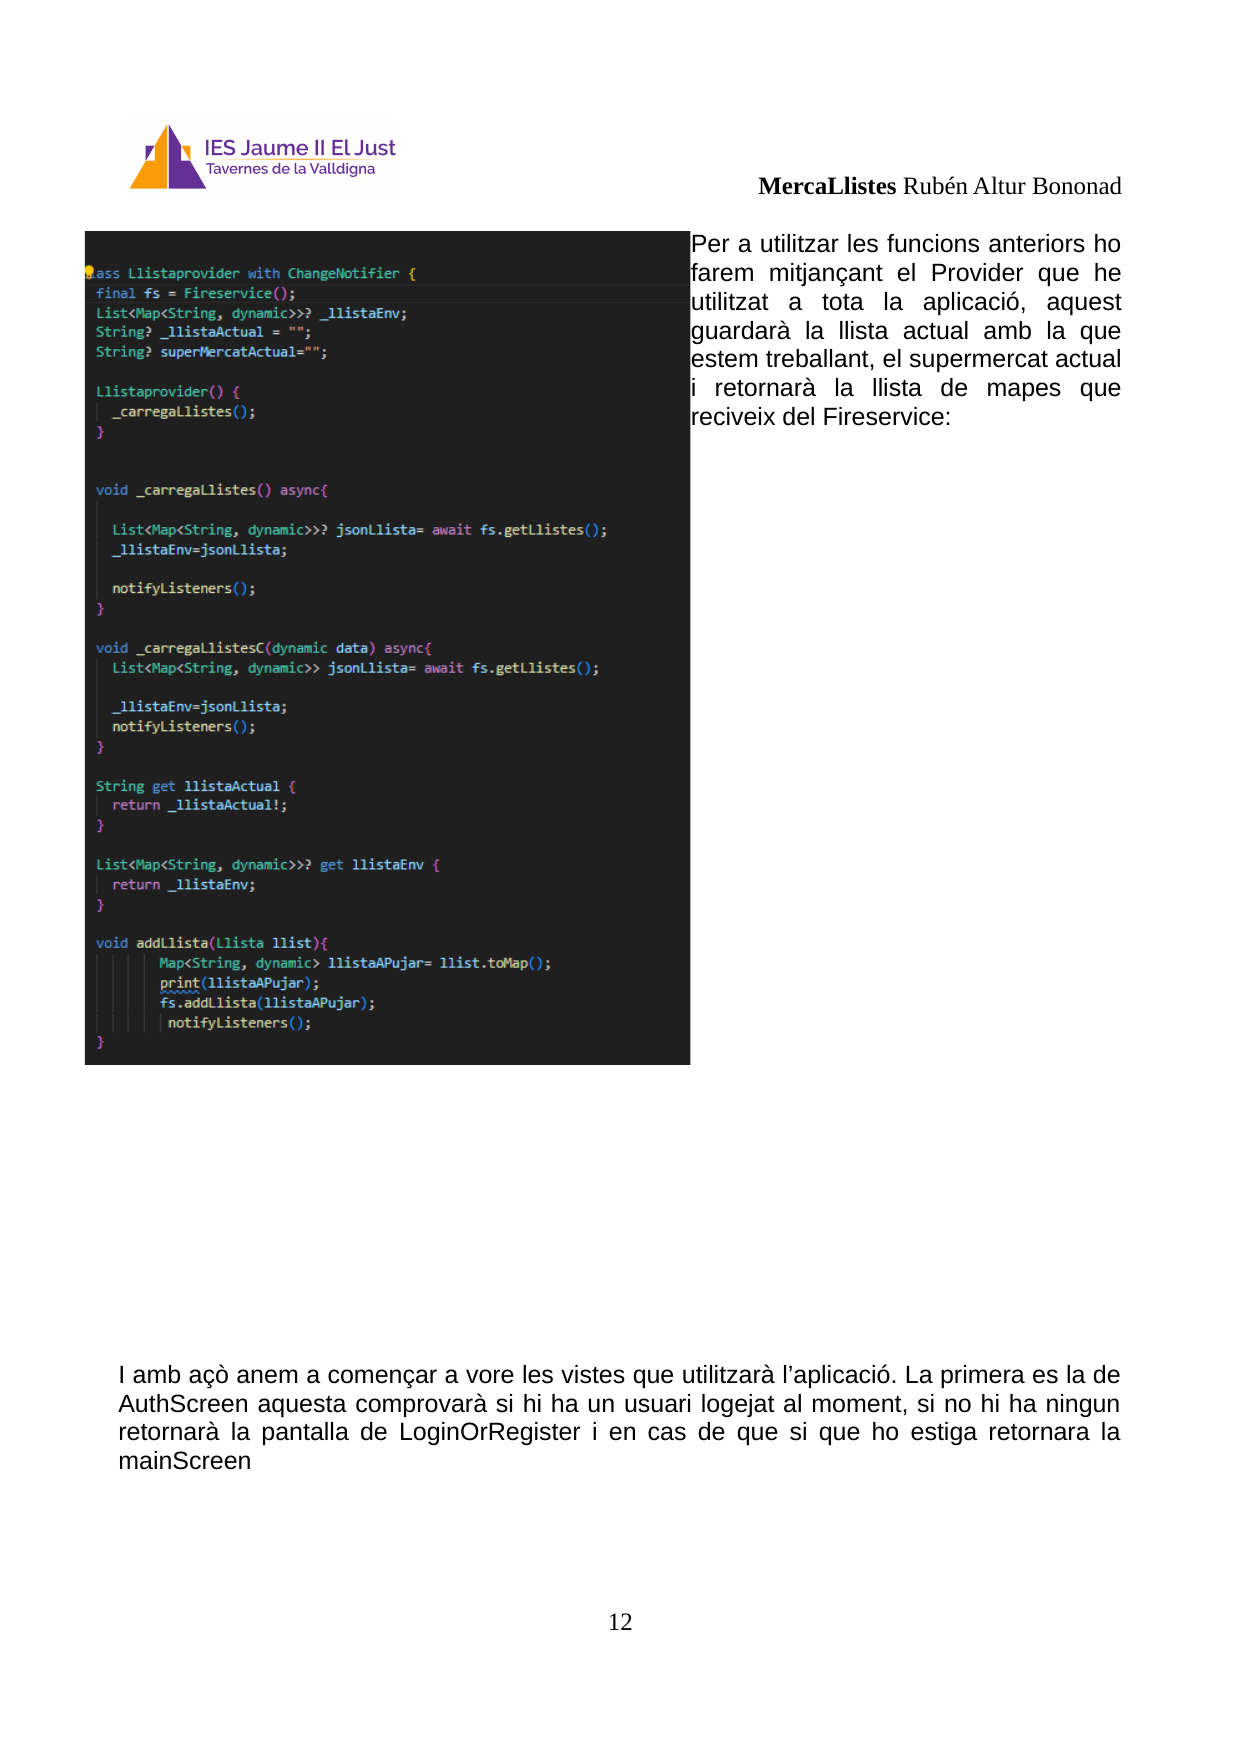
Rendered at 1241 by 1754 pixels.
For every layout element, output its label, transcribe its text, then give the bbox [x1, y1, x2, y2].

text I amb açò anem a començar a vore les vistes que utilitzarà l’aplicació. La primera es la de AuthScreen aquesta comprovarà si hi ha un usuari logejat al moment, si no hi ha ningun retornarà la pantalla de LoginOrRegister i en cas de que si que ho estiga retornara la mainScreen [118, 1360, 1122, 1475]
picture [84, 231, 691, 1065]
picture [126, 118, 396, 195]
text Per a utilitzar les funcions anteriors ho farem mitjançant el Provider que he utilitzat a tota la aplicació, aquest guardarà la llista actual amb la que estem treballant, el supermercat actual i retornarà la llista de mapes que reciveix del Fireservice: [118, 229, 1122, 431]
